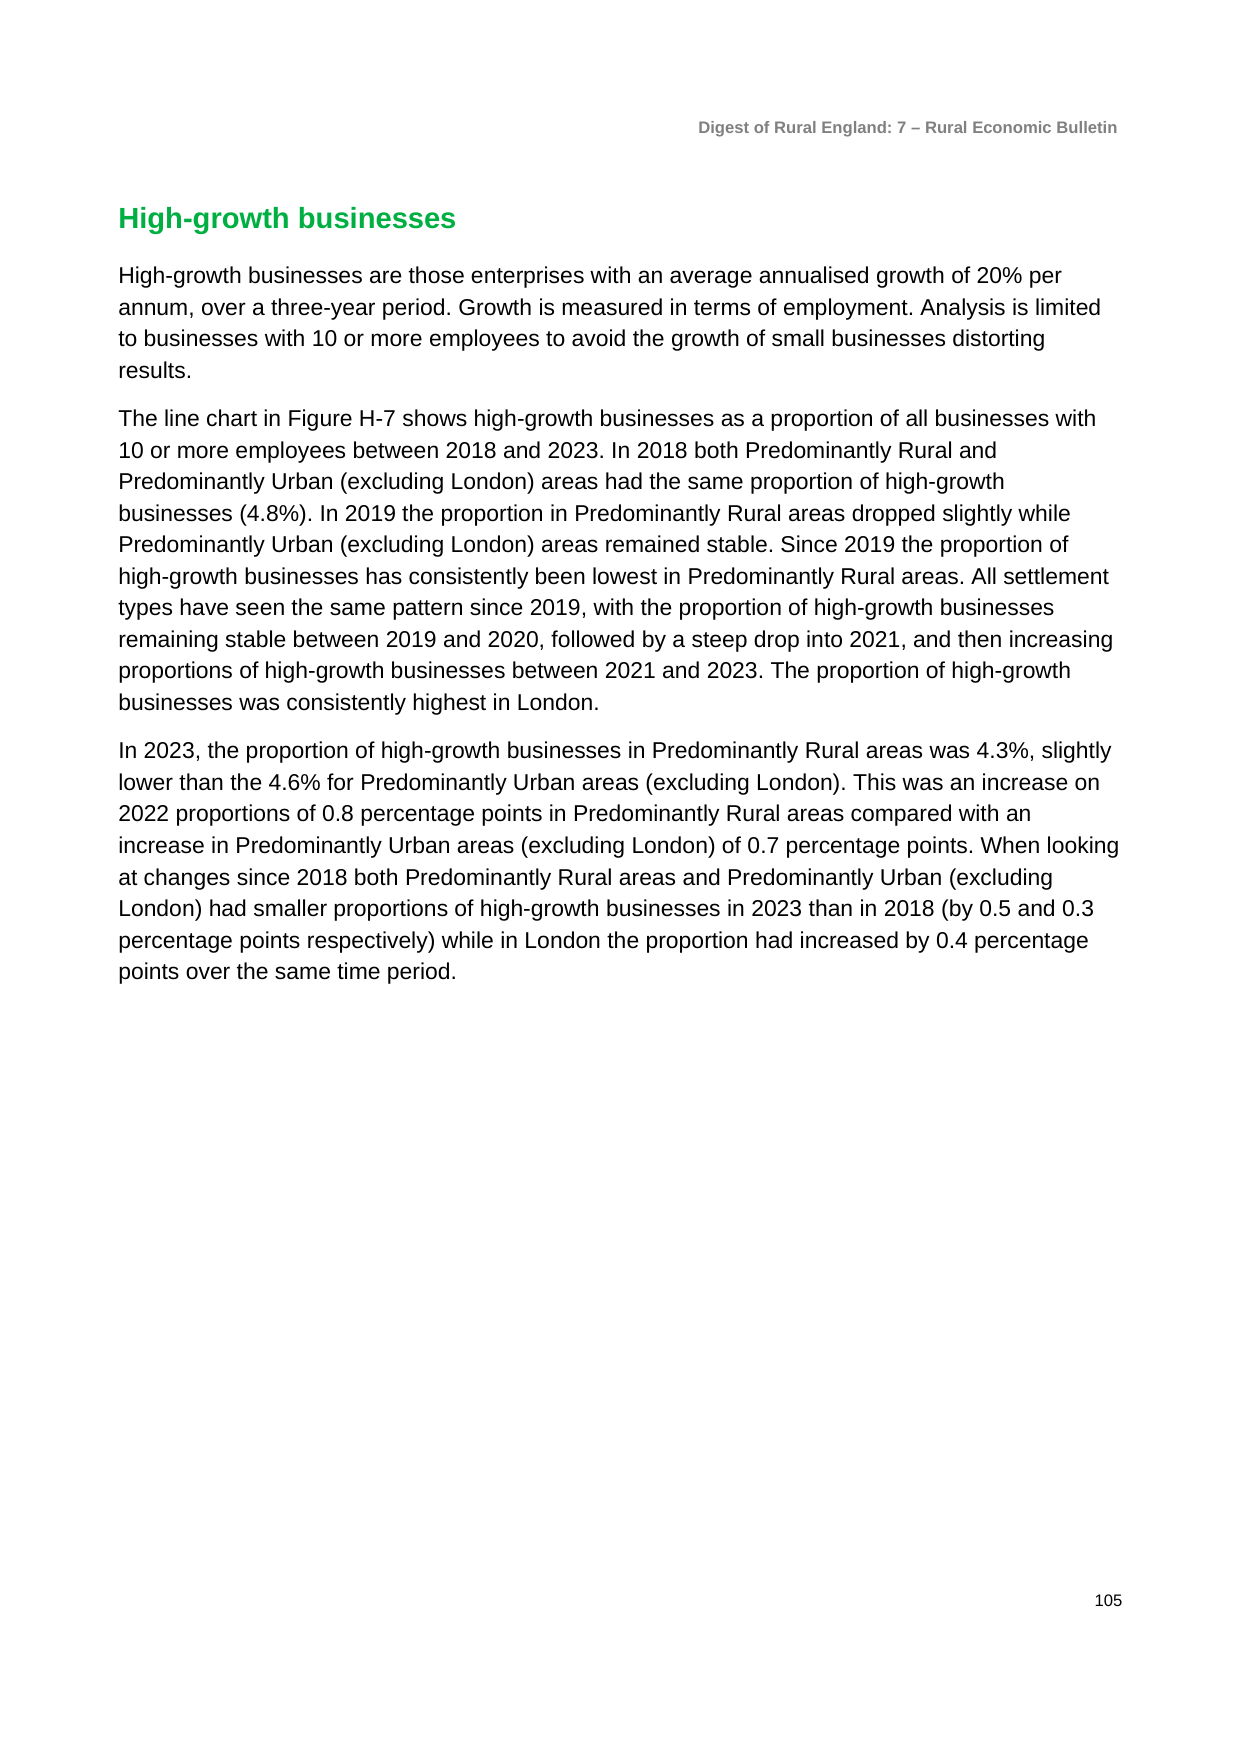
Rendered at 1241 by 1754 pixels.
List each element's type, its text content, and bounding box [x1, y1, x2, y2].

subtitle High-growth businesses [118, 201, 1122, 235]
text The line chart in Figure H‑7 shows high-growth businesses as a proportion of all businesses with 10 or more employees between 2018 and 2023. In 2018 both Predominantly Rural and Predominantly Urban (excluding London) areas had the same proportion of high-growth businesses (4.8%). In 2019 the proportion in Predominantly Rural areas dropped slightly while Predominantly Urban (excluding London) areas remained stable. Since 2019 the proportion of high-growth businesses has consistently been lowest in Predominantly Rural areas. All settlement types have seen the same pattern since 2019, with the proportion of high-growth businesses remaining stable between 2019 and 2020, followed by a steep drop into 2021, and then increasing proportions of high-growth businesses between 2021 and 2023. The proportion of high-growth businesses was consistently highest in London. [118, 405, 1122, 715]
text High-growth businesses are those enterprises with an average annualised growth of 20% per annum, over a three-year period. Growth is measured in terms of employment. Analysis is limited to businesses with 10 or more employees to avoid the growth of small businesses distorting results. [118, 262, 1122, 383]
text In 2023, the proportion of high-growth businesses in Predominantly Rural areas was 4.3%, slightly lower than the 4.6% for Predominantly Urban areas (excluding London). This was an increase on 2022 proportions of 0.8 percentage points in Predominantly Rural areas compared with an increase in Predominantly Urban areas (excluding London) of 0.7 percentage points. When looking at changes since 2018 both Predominantly Rural areas and Predominantly Urban (excluding London) had smaller proportions of high-growth businesses in 2023 than in 2018 (by 0.5 and 0.3 percentage points respectively) while in London the proportion had increased by 0.4 percentage points over the same time period. [118, 737, 1122, 984]
